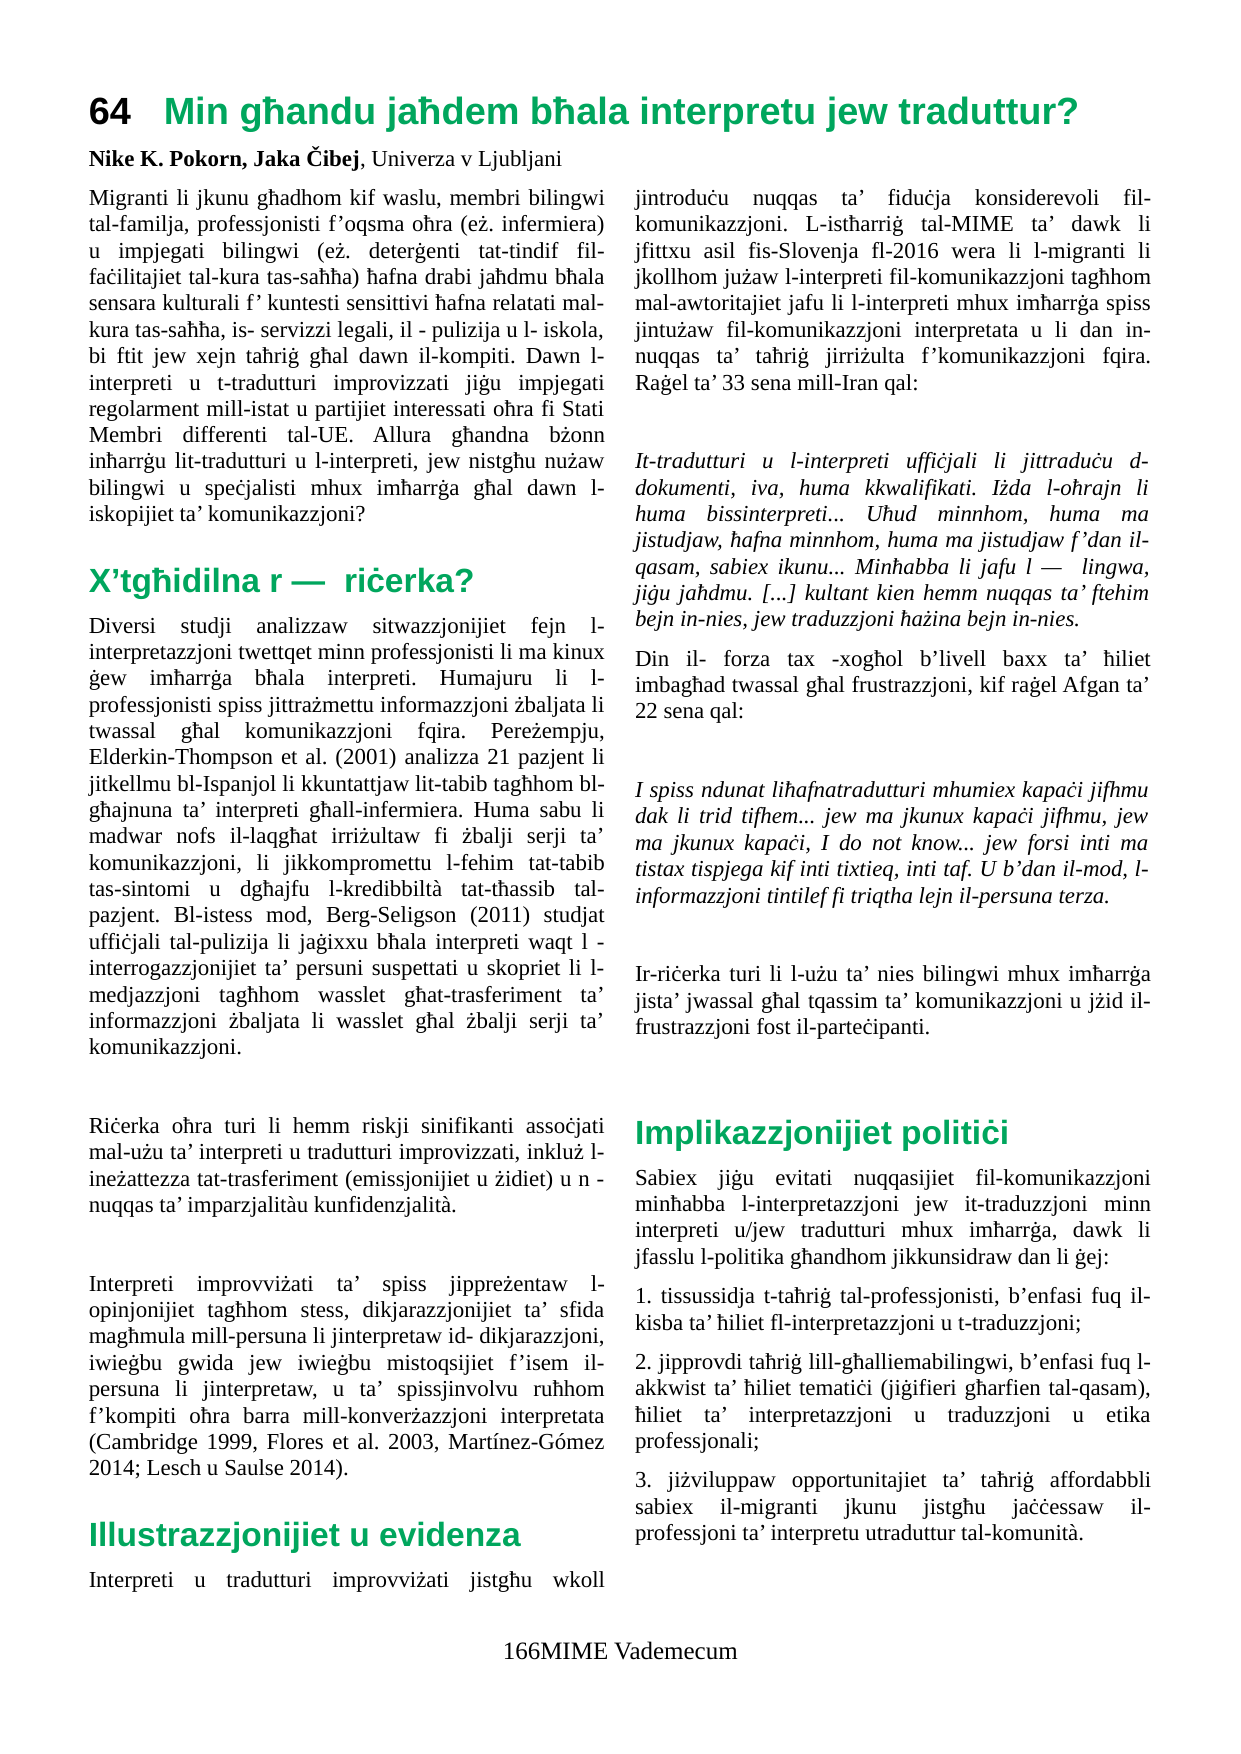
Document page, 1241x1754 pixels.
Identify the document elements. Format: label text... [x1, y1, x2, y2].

text Ir-riċerka turi li l-użu ta’ nies bilingwi mhux imħarrġa jista’ jwassal għal tqassim ta’ komunikazzjoni u jżid il-frustrazzjoni fost il-parteċipanti. [635, 960, 1152, 1039]
text Din il- forza tax -xogħol b’livell baxx ta’ ħiliet imbagħad twassal għal frustrazzjoni, kif raġel Afgan ta’ 22 sena qal: [635, 645, 1152, 724]
subtitle X’tgħidilna r — ​ riċerka? [88, 561, 605, 599]
subtitle Illustrazzjonijiet u evidenza [88, 1514, 605, 1553]
text Riċerka oħra turi li hemm riskji sinifikanti assoċjati mal-użu ta’ interpreti u tradutturi improvizzati, inkluż l-ineżattezza tat-trasferiment (emissjonijiet u żidiet) u n -nuqqas ta’ imparzjalitàu kunfidenzjalità. [88, 1112, 605, 1217]
text Interpreti improvviżati ta’ spiss jippreżentaw l-opinjonijiet tagħhom stess, dikjarazzjonijiet ta’ sfida magħmula mill-persuna li jinterpretaw id- dikjarazzjoni, iwieġbu gwida jew iwieġbu mistoqsijiet f’isem il-persuna li jinterpretaw, u ta’ spissjinvolvu ruħhom f’kompiti oħra barra mill-konverżazzjoni interpretata (Cambridge 1999, Flores et al. 2003, Martínez-Gómez 2014; Lesch u Saulse 2014). [88, 1270, 605, 1481]
text Sabiex jiġu evitati nuqqasijiet fil-komunikazzjoni minħabba l-interpretazzjoni jew it-traduzzjoni minn interpreti u/jew tradutturi mhux imħarrġa, dawk li jfasslu l-politika għandhom jikkunsidraw dan li ġej: [635, 1164, 1152, 1269]
text jintroduċu nuqqas ta’ fiduċja konsiderevoli fil-komunikazzjoni. L-istħarriġ tal-MIME ta’ dawk li jfittxu asil fis-Slovenja fl-2016 wera li l-migranti li jkollhom jużaw l-interpreti fil-komunikazzjoni tagħhom mal-awtoritajiet jafu li l-interpreti mhux imħarrġa spiss jintużaw fil-komunikazzjoni interpretata u li dan in-nuqqas ta’ taħriġ jirriżulta f’komunikazzjoni fqira. Raġel ta’ 33 sena mill-Iran qal: [635, 184, 1152, 395]
text Migranti li jkunu għadhom kif waslu, membri bilingwi tal-familja, professjonisti f’oqsma oħra (eż. infermiera) u impjegati bilingwi (eż. deterġenti tat-tindif fil-faċilitajiet tal-kura tas-saħħa) ħafna drabi jaħdmu bħala sensara kulturali f’ kuntesti sensittivi ħafna relatati mal-kura tas-saħħa, is- servizzi legali, il - pulizija u l- iskola, bi ftit jew xejn taħriġ għal dawn il-kompiti. Dawn l-interpreti u t-tradutturi improvizzati jiġu impjegati regolarment mill-istat u partijiet interessati oħra fi Stati Membri differenti tal-UE. Allura għandna bżonn inħarrġu lit-tradutturi u l-interpreti, jew nistgħu nużaw bilingwi u speċjalisti mhux imħarrġa għal dawn l-iskopijiet ta’ komunikazzjoni? [88, 184, 605, 527]
text 3. jiżviluppaw opportunitajiet ta’ taħriġ affordabbli sabiex il-migranti jkunu jistgħu jaċċessaw il- professjoni ta’ interpretu utraduttur tal-komunità. [635, 1466, 1152, 1546]
text 1. tissussidja t-taħriġ tal-professjonisti, b’enfasi fuq il-kisba ta’ ħiliet fl-interpretazzjoni u t-traduzzjoni; [635, 1282, 1152, 1335]
subtitle Min għandu jaħdem bħala interpretu jew traduttur? [88, 88, 1152, 132]
text I spiss ndunat liħafnatradutturi mhumiex kapaċi jifhmu dak li trid tifhem... jew ma jkunux kapaċi jifhmu, jew ma jkunux kapaċi, I do not know... jew forsi inti ma tistax tispjega kif inti tixtieq, inti taf. U b’dan il-mod, l-informazzjoni tintilef fi triqtha lejn il-persuna terza. [635, 776, 1152, 908]
subtitle Implikazzjonijiet politiċi [635, 1113, 1152, 1151]
text Diversi studji analizzaw sitwazzjonijiet fejn l-interpretazzjoni twettqet minn professjonisti li ma kinux ġew imħarrġa bħala interpreti. Humajuru li l-professjonisti spiss jittrażmettu informazzjoni żbaljata li twassal għal komunikazzjoni fqira. Pereżempju, Elderkin-Thompson et al. (2001) analizza 21 pazjent li jitkellmu bl-Ispanjol li kkuntattjaw lit-tabib tagħhom bl-għajnuna ta’ interpreti għall-infermiera. Huma sabu li madwar nofs il-laqgħat irriżultaw fi żbalji serji ta’ komunikazzjoni, li jikkompromettu l-fehim tat-tabib tas-sintomi u dgħajfu l-kredibbiltà tat-tħassib tal-pazjent. Bl-istess mod, Berg-Seligson (2011) studjat uffiċjali tal-pulizija li jaġixxu bħala interpreti waqt l - interrogazzjonijiet ta’ persuni suspettati u skopriet li l-medjazzjoni tagħhom wasslet għat-trasferiment ta’ informazzjoni żbaljata li wasslet għal żbalji serji ta’ komunikazzjoni. [88, 612, 605, 1060]
text 2. jipprovdi taħriġ lill-għalliemabilingwi, b’enfasi fuq l-akkwist ta’ ħiliet tematiċi (jiġifieri għarfien tal-qasam), ħiliet ta’ interpretazzjoni u traduzzjoni u etika professjonali; [635, 1348, 1152, 1453]
text Interpreti u tradutturi improvviżati jistgħu wkoll [88, 1566, 605, 1592]
text It-tradutturi u l-interpreti uffiċjali li jittraduċu d-dokumenti, iva, huma kkwalifikati. Iżda l-oħrajn li huma bissinterpreti... Uħud minnhom, huma ma jistudjaw, ħafna minnhom, huma ma jistudjaw f’dan il-qasam, sabiex ikunu... Minħabba li jafu l — ​ lingwa, jiġu jaħdmu. [...] kultant kien hemm nuqqas ta’ ftehim bejn in-nies, jew traduzzjoni ħażina bejn in-nies. [635, 447, 1152, 632]
text Nike K. Pokorn, Jaka Čibej, Univerza v Ljubljani [88, 145, 1152, 171]
